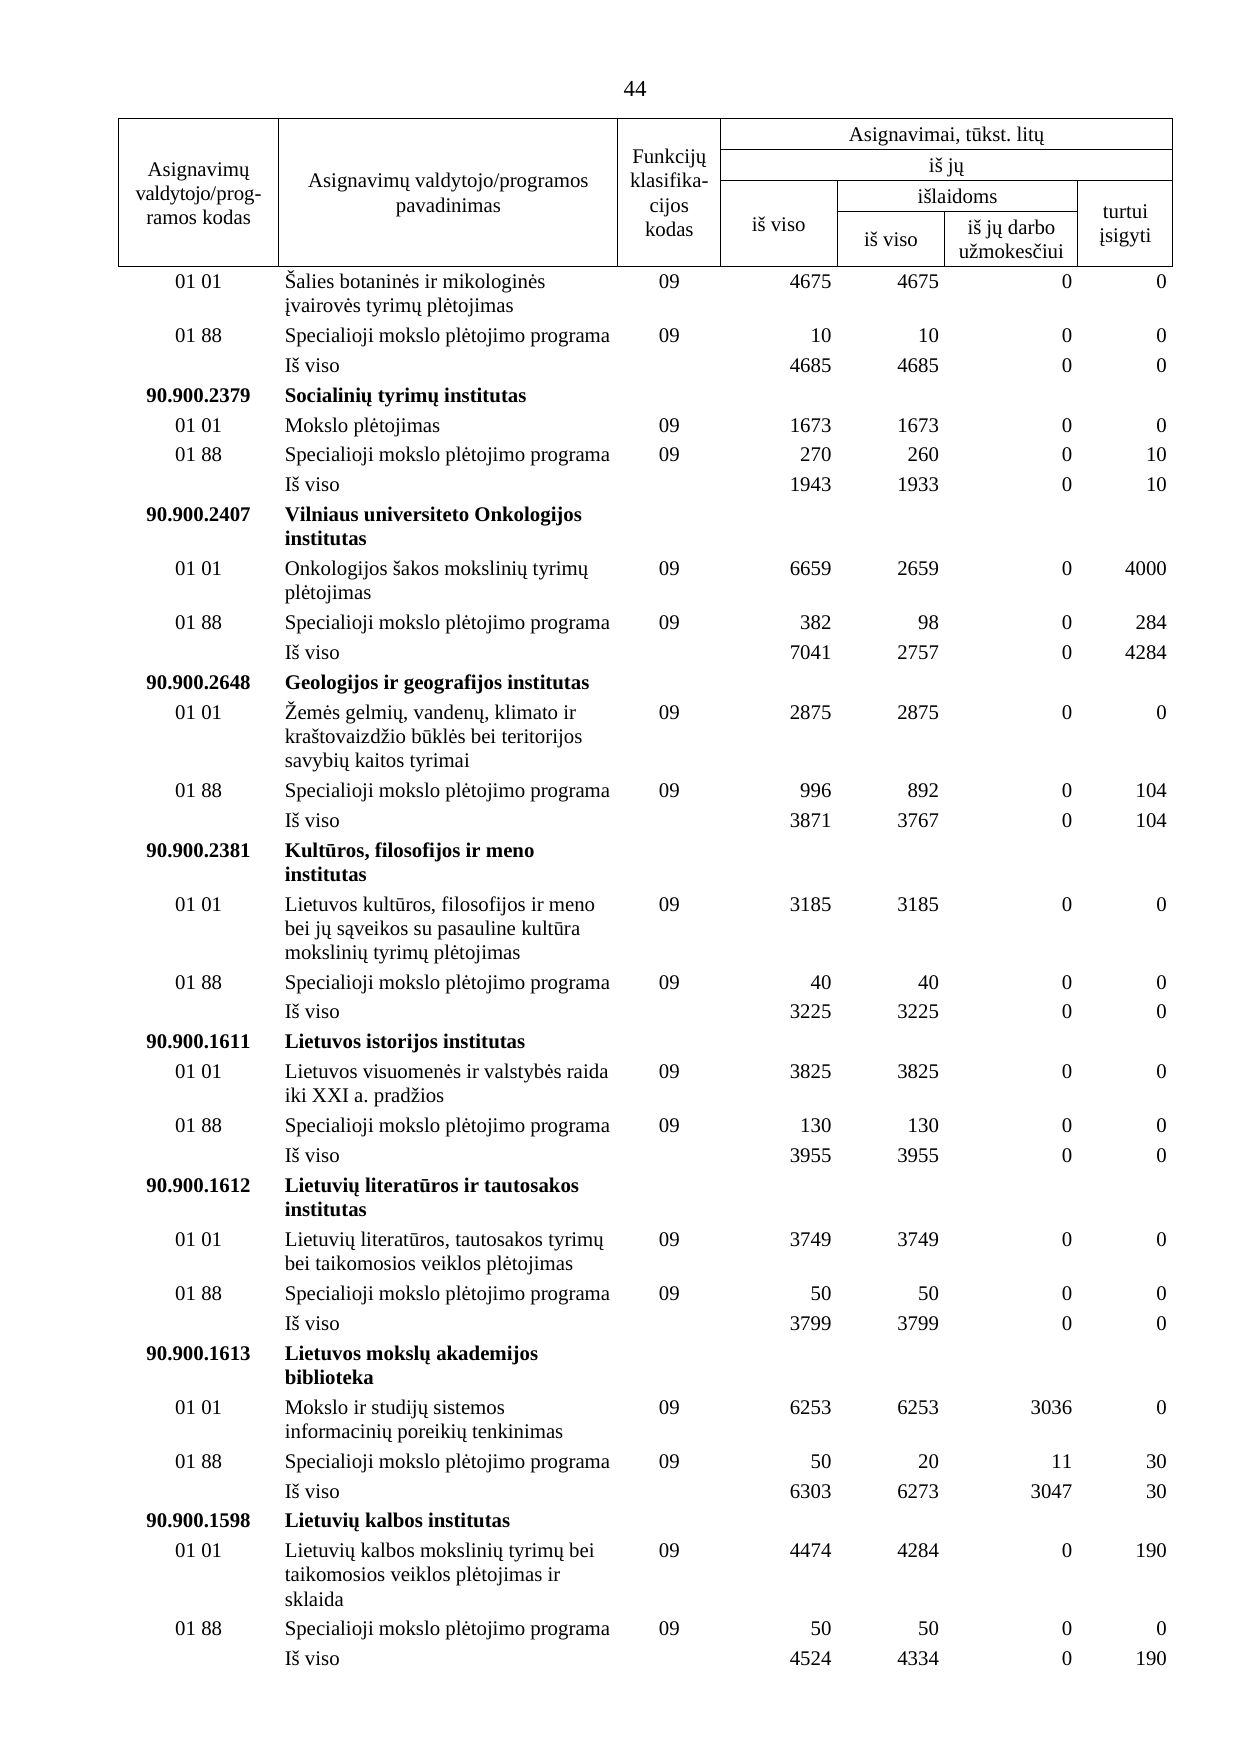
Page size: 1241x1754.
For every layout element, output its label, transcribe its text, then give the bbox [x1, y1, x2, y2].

table_cell 3955 [720, 1140, 837, 1170]
table_cell 01 88 [118, 1278, 278, 1308]
table_cell 09 [618, 440, 720, 469]
table_cell 01 88 [118, 1110, 278, 1140]
table_cell [618, 835, 720, 889]
table_cell Iš viso [279, 1140, 618, 1170]
table_cell [720, 380, 837, 409]
table_cell 09 [618, 320, 720, 350]
table_cell 2875 [720, 697, 837, 775]
table_cell 2659 [837, 553, 944, 607]
table_cell [618, 380, 720, 409]
table_cell 3225 [720, 997, 837, 1026]
table_cell [945, 1026, 1078, 1056]
table_cell 0 [945, 1535, 1078, 1613]
table_cell 2875 [837, 697, 944, 775]
table_cell [720, 1026, 837, 1056]
table_cell 3185 [837, 889, 944, 967]
table_cell 01 88 [118, 440, 278, 469]
table_cell [837, 667, 944, 697]
table_cell 01 01 [118, 410, 278, 439]
table_cell 1673 [720, 410, 837, 439]
table_cell 30 [1078, 1476, 1172, 1506]
table_cell 104 [1078, 805, 1172, 835]
table_cell Kultūros, filosofijos ir meno institutas [279, 835, 618, 889]
table_cell [118, 1140, 278, 1170]
table_cell 0 [945, 889, 1078, 967]
table_cell 2757 [837, 637, 944, 667]
table_cell Mokslo plėtojimas [279, 410, 618, 439]
table_cell 01 88 [118, 607, 278, 637]
table_cell 90.900.2407 [118, 499, 278, 553]
table_cell Lietuvių literatūros ir tautosakos institutas [279, 1170, 618, 1224]
table_cell 0 [945, 440, 1078, 469]
table_cell 90.900.1611 [118, 1026, 278, 1056]
table_cell 09 [618, 1110, 720, 1140]
table_cell 10 [1078, 469, 1172, 499]
table_cell 90.900.2379 [118, 380, 278, 409]
table_cell 40 [720, 967, 837, 997]
table_cell 01 01 [118, 697, 278, 775]
table_cell [618, 1026, 720, 1056]
table_cell 0 [945, 1224, 1078, 1278]
table_cell 3825 [837, 1056, 944, 1110]
table_cell [618, 499, 720, 553]
table_cell Socialinių tyrimų institutas [279, 380, 618, 409]
table_cell 0 [945, 1056, 1078, 1110]
table_cell 10 [837, 320, 944, 350]
table_cell 30 [1078, 1446, 1172, 1476]
table_cell 01 01 [118, 1392, 278, 1446]
table_cell Iš viso [279, 1308, 618, 1338]
table_cell 130 [837, 1110, 944, 1140]
table_cell 10 [720, 320, 837, 350]
table_cell [618, 667, 720, 697]
table_cell 0 [1078, 1110, 1172, 1140]
table_cell [1078, 667, 1172, 697]
table_cell turtui įsigyti [1078, 181, 1172, 266]
table_cell 190 [1078, 1535, 1172, 1613]
table_cell 98 [837, 607, 944, 637]
table_cell Lietuvos kultūros, filosofijos ir meno bei jų sąveikos su pasauline kultūra mokslinių tyrimų plėtojimas [279, 889, 618, 967]
table_cell 0 [945, 637, 1078, 667]
table_cell 0 [945, 350, 1078, 380]
table_cell 4284 [1078, 637, 1172, 667]
table_cell [945, 380, 1078, 409]
table_cell 09 [618, 775, 720, 805]
table_cell [118, 637, 278, 667]
table_cell [1078, 499, 1172, 553]
table_cell 0 [945, 1110, 1078, 1140]
table_cell Iš viso [279, 1643, 618, 1673]
table_cell 0 [945, 553, 1078, 607]
table_cell 0 [1078, 1308, 1172, 1338]
table_cell [118, 350, 278, 380]
table_cell [1078, 1506, 1172, 1535]
table_cell 4675 [720, 267, 837, 320]
table_cell 4524 [720, 1643, 837, 1673]
table_cell Žemės gelmių, vandenų, klimato ir kraštovaizdžio būklės bei teritorijos savybių kaitos tyrimai [279, 697, 618, 775]
table_cell iš jų darbo užmokesčiui [945, 212, 1077, 266]
table_cell 01 01 [118, 1224, 278, 1278]
table_cell [945, 667, 1078, 697]
table_cell 20 [837, 1446, 944, 1476]
table_cell 1933 [837, 469, 944, 499]
table_cell 09 [618, 553, 720, 607]
table_cell Specialioji mokslo plėtojimo programa [279, 440, 618, 469]
table_cell 0 [1078, 1278, 1172, 1308]
table_cell [618, 997, 720, 1026]
table_cell Lietuvos visuomenės ir valstybės raida iki XXI a. pradžios [279, 1056, 618, 1110]
table_cell 3799 [837, 1308, 944, 1338]
table_cell 3871 [720, 805, 837, 835]
table_cell 130 [720, 1110, 837, 1140]
table_cell 3767 [837, 805, 944, 835]
table_cell 6303 [720, 1476, 837, 1506]
table_cell 10 [1078, 440, 1172, 469]
table_cell 0 [945, 410, 1078, 439]
table_cell 0 [1078, 1392, 1172, 1446]
table_cell [837, 1026, 944, 1056]
table_cell 01 88 [118, 775, 278, 805]
table_cell [618, 1140, 720, 1170]
table_cell 09 [618, 1224, 720, 1278]
table_cell [945, 499, 1078, 553]
table_header Asignavimai, tūkst. litų [721, 119, 1172, 149]
table_cell 09 [618, 967, 720, 997]
table_cell [1078, 1026, 1172, 1056]
table_cell Lietuvių kalbos institutas [279, 1506, 618, 1535]
table_cell 6253 [837, 1392, 944, 1446]
table_cell Lietuvių kalbos mokslinių tyrimų bei taikomosios veiklos plėtojimas ir sklaida [279, 1535, 618, 1613]
table_cell 09 [618, 267, 720, 320]
table_cell Specialioji mokslo plėtojimo programa [279, 1278, 618, 1308]
table_cell 0 [945, 1308, 1078, 1338]
table_cell iš viso [721, 181, 837, 266]
table_header Funkcijų klasifika-cijos kodas [618, 119, 720, 266]
table_cell 4474 [720, 1535, 837, 1613]
table_cell Iš viso [279, 637, 618, 667]
table_cell Lietuvos istorijos institutas [279, 1026, 618, 1056]
table_cell 09 [618, 1535, 720, 1613]
table_cell Specialioji mokslo plėtojimo programa [279, 320, 618, 350]
table_cell [118, 469, 278, 499]
table_cell 4675 [837, 267, 944, 320]
table_cell 0 [1078, 350, 1172, 380]
table_cell 09 [618, 607, 720, 637]
table_cell Iš viso [279, 469, 618, 499]
table_cell Specialioji mokslo plėtojimo programa [279, 1614, 618, 1643]
table_cell 0 [1078, 1614, 1172, 1643]
table_cell 7041 [720, 637, 837, 667]
table_cell [720, 667, 837, 697]
table_cell 1943 [720, 469, 837, 499]
table_cell 50 [720, 1278, 837, 1308]
table_cell 11 [945, 1446, 1078, 1476]
table_cell 09 [618, 1446, 720, 1476]
table_header Asignavimų valdytojo/prog-ramos kodas [119, 119, 278, 266]
table_cell [945, 1338, 1078, 1392]
table_cell 09 [618, 1614, 720, 1643]
table_cell 0 [945, 1140, 1078, 1170]
table_cell 4284 [837, 1535, 944, 1613]
table_cell 0 [945, 1614, 1078, 1643]
table_cell 50 [720, 1614, 837, 1643]
table_cell 90.900.1613 [118, 1338, 278, 1392]
table_cell Mokslo ir studijų sistemos informacinių poreikių tenkinimas [279, 1392, 618, 1446]
table_cell 6273 [837, 1476, 944, 1506]
table_cell [618, 1308, 720, 1338]
table_cell 0 [945, 805, 1078, 835]
table_cell 01 88 [118, 1614, 278, 1643]
table_cell [118, 805, 278, 835]
table_cell 01 01 [118, 1056, 278, 1110]
table_cell 3955 [837, 1140, 944, 1170]
table_cell 01 88 [118, 967, 278, 997]
table_cell 4334 [837, 1643, 944, 1673]
table_cell Iš viso [279, 997, 618, 1026]
table_cell 01 01 [118, 553, 278, 607]
table_cell [1078, 1338, 1172, 1392]
table_cell [837, 499, 944, 553]
table_cell 104 [1078, 775, 1172, 805]
table_cell 0 [945, 967, 1078, 997]
table_cell 0 [1078, 889, 1172, 967]
table_cell 90.900.2648 [118, 667, 278, 697]
table_cell 4000 [1078, 553, 1172, 607]
table_cell 0 [945, 775, 1078, 805]
table_cell 0 [945, 469, 1078, 499]
table_cell 0 [1078, 697, 1172, 775]
table_cell 3799 [720, 1308, 837, 1338]
table_cell 09 [618, 1056, 720, 1110]
table_cell Iš viso [279, 1476, 618, 1506]
table_cell 3749 [837, 1224, 944, 1278]
table_cell [618, 1506, 720, 1535]
table_cell 0 [1078, 267, 1172, 320]
table_cell [618, 637, 720, 667]
table_cell 90.900.1612 [118, 1170, 278, 1224]
table_cell Lietuvių literatūros, tautosakos tyrimų bei taikomosios veiklos plėtojimas [279, 1224, 618, 1278]
table_cell 0 [945, 997, 1078, 1026]
table_cell 3036 [945, 1392, 1078, 1446]
table_cell 0 [945, 267, 1078, 320]
table_cell 190 [1078, 1643, 1172, 1673]
table_cell [837, 1170, 944, 1224]
table_cell 01 01 [118, 1535, 278, 1613]
table_cell [618, 1170, 720, 1224]
table_cell 0 [1078, 967, 1172, 997]
table_cell 382 [720, 607, 837, 637]
table_cell [945, 1170, 1078, 1224]
table_cell Lietuvos mokslų akademijos biblioteka [279, 1338, 618, 1392]
table_cell [837, 1506, 944, 1535]
table_cell 01 88 [118, 320, 278, 350]
table_cell Šalies botaninės ir mikologinės įvairovės tyrimų plėtojimas [279, 267, 618, 320]
table_cell 284 [1078, 607, 1172, 637]
table_cell [720, 1338, 837, 1392]
table_cell 0 [945, 607, 1078, 637]
table_cell 270 [720, 440, 837, 469]
table_cell 4685 [837, 350, 944, 380]
table_cell 09 [618, 697, 720, 775]
table_cell [1078, 380, 1172, 409]
table_cell 0 [945, 320, 1078, 350]
table_cell 09 [618, 889, 720, 967]
table_cell [720, 835, 837, 889]
table_cell 01 01 [118, 267, 278, 320]
table_cell 0 [1078, 1056, 1172, 1110]
table_cell Vilniaus universiteto Onkologijos institutas [279, 499, 618, 553]
table_cell 0 [1078, 1224, 1172, 1278]
table_cell 0 [1078, 997, 1172, 1026]
table_cell 892 [837, 775, 944, 805]
table_cell 0 [945, 697, 1078, 775]
table_cell Onkologijos šakos mokslinių tyrimų plėtojimas [279, 553, 618, 607]
table_cell 09 [618, 410, 720, 439]
table_cell 90.900.1598 [118, 1506, 278, 1535]
table_cell [837, 1338, 944, 1392]
table_cell [618, 1476, 720, 1506]
table_cell Specialioji mokslo plėtojimo programa [279, 1446, 618, 1476]
table_cell [618, 805, 720, 835]
table_cell [118, 1476, 278, 1506]
table_cell [618, 1643, 720, 1673]
table_cell Iš viso [279, 805, 618, 835]
table_header Asignavimų valdytojo/programos pavadinimas [279, 119, 617, 266]
table_cell 6659 [720, 553, 837, 607]
table_cell 01 88 [118, 1446, 278, 1476]
table_cell iš viso [838, 212, 944, 266]
table_cell Specialioji mokslo plėtojimo programa [279, 967, 618, 997]
table_cell 40 [837, 967, 944, 997]
table_cell išlaidoms [838, 181, 1077, 211]
table_cell iš jų [721, 150, 1172, 180]
table_cell [618, 1338, 720, 1392]
table_cell 0 [1078, 410, 1172, 439]
table_cell 3825 [720, 1056, 837, 1110]
table_cell 50 [837, 1278, 944, 1308]
table_cell [837, 380, 944, 409]
table_cell 01 01 [118, 889, 278, 967]
table_cell Specialioji mokslo plėtojimo programa [279, 607, 618, 637]
table_cell 260 [837, 440, 944, 469]
table_cell 0 [1078, 320, 1172, 350]
table_cell [1078, 1170, 1172, 1224]
table_cell 0 [945, 1643, 1078, 1673]
table_cell [720, 1506, 837, 1535]
table_cell 3749 [720, 1224, 837, 1278]
table_cell [720, 1170, 837, 1224]
table_cell 3225 [837, 997, 944, 1026]
table_cell 3185 [720, 889, 837, 967]
table_cell [118, 1308, 278, 1338]
table_cell [945, 1506, 1078, 1535]
table_cell 3047 [945, 1476, 1078, 1506]
table_cell 0 [945, 1278, 1078, 1308]
table_cell [118, 1643, 278, 1673]
table_cell [618, 469, 720, 499]
table_cell [1078, 835, 1172, 889]
table_cell 996 [720, 775, 837, 805]
table_cell 50 [837, 1614, 944, 1643]
table_cell 09 [618, 1392, 720, 1446]
table_cell 09 [618, 1278, 720, 1308]
table_cell [618, 350, 720, 380]
table_cell Specialioji mokslo plėtojimo programa [279, 1110, 618, 1140]
table_cell 6253 [720, 1392, 837, 1446]
table_cell 4685 [720, 350, 837, 380]
table_cell [945, 835, 1078, 889]
table_cell 0 [1078, 1140, 1172, 1170]
table_cell 1673 [837, 410, 944, 439]
table_cell [720, 499, 837, 553]
table_cell 90.900.2381 [118, 835, 278, 889]
table_cell Geologijos ir geografijos institutas [279, 667, 618, 697]
table_cell Specialioji mokslo plėtojimo programa [279, 775, 618, 805]
table_cell Iš viso [279, 350, 618, 380]
table_cell 50 [720, 1446, 837, 1476]
table_cell [837, 835, 944, 889]
table_cell [118, 997, 278, 1026]
